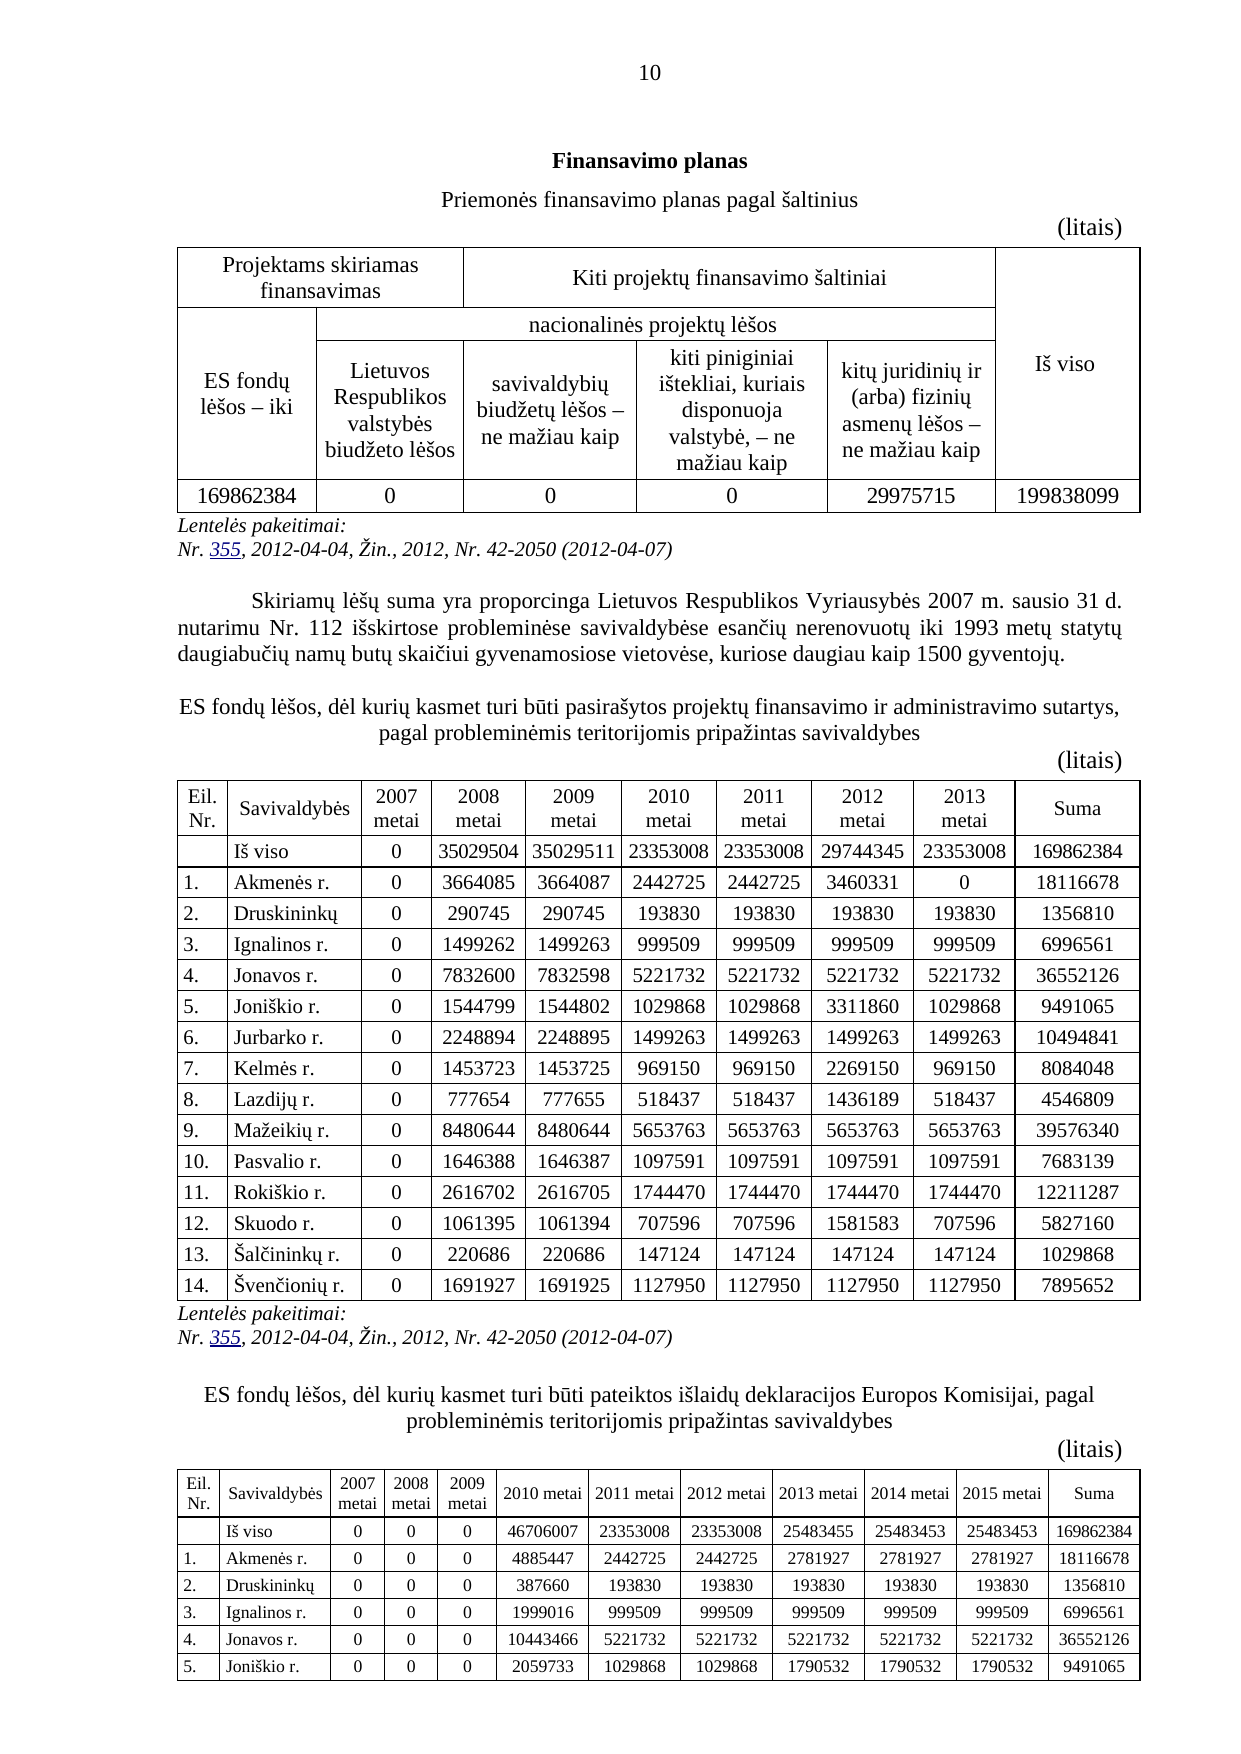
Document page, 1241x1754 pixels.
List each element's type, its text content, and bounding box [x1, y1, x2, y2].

table_cell 1. [178, 868, 227, 897]
table_cell 0 [331, 1654, 384, 1679]
table_cell 0 [362, 960, 431, 990]
table_cell 0 [438, 1654, 496, 1679]
table_cell 2442725 [717, 868, 811, 897]
table_cell 2. [178, 898, 227, 928]
table_cell 2442725 [681, 1545, 772, 1571]
table_cell 5221732 [865, 1626, 956, 1652]
table_cell 2269150 [812, 1053, 913, 1083]
table_cell 5221732 [957, 1626, 1048, 1652]
table_cell 193830 [589, 1572, 680, 1598]
table_cell 2616705 [526, 1177, 621, 1207]
table_cell 0 [914, 868, 1014, 897]
table_cell 1127950 [717, 1270, 811, 1299]
table_cell Joniškio r. [228, 991, 361, 1021]
table_cell 25483453 [865, 1518, 956, 1544]
table_cell 0 [362, 1022, 431, 1052]
table_cell 1127950 [622, 1270, 716, 1299]
table_cell 5. [178, 991, 227, 1021]
text Nr. 355, 2012-04-04, Žin., 2012, Nr. 42-2050 (2012-04-07) [177, 1324, 1122, 1349]
table_cell Joniškio r. [220, 1654, 330, 1679]
table_cell 5221732 [812, 960, 913, 990]
table_cell 1356810 [1016, 898, 1139, 928]
table_cell 5221732 [681, 1626, 772, 1652]
table_cell 3311860 [812, 991, 913, 1021]
table_cell 9. [178, 1115, 227, 1145]
table_cell Jonavos r. [228, 960, 361, 990]
text Priemonės finansavimo planas pagal šaltinius [177, 186, 1122, 212]
table_cell 1544802 [526, 991, 621, 1021]
table_cell 0 [438, 1599, 496, 1625]
table_cell Ignalinos r. [228, 929, 361, 959]
table_cell 0 [331, 1599, 384, 1625]
table_cell 999509 [589, 1599, 680, 1625]
table_header Projektams skiriamas finansavimas [178, 248, 463, 307]
table_cell ES fondų lėšos – iki [178, 308, 316, 478]
table_cell 147124 [622, 1239, 716, 1268]
table_cell 999509 [812, 929, 913, 959]
table_header 2007 metai [331, 1470, 384, 1516]
table_cell 12211287 [1016, 1177, 1139, 1207]
table_header 2007 metai [362, 781, 431, 835]
table_cell 2616702 [432, 1177, 525, 1207]
table_cell 6996561 [1016, 929, 1139, 959]
table_cell 1097591 [914, 1146, 1014, 1176]
table_cell Kelmės r. [228, 1053, 361, 1083]
table_cell 3. [178, 929, 227, 959]
table_cell 1646388 [432, 1146, 525, 1176]
table_cell 0 [362, 1177, 431, 1207]
table_cell 0 [385, 1518, 437, 1544]
table_cell 14. [178, 1270, 227, 1299]
table_cell 5221732 [773, 1626, 864, 1652]
table_cell 1097591 [812, 1146, 913, 1176]
table_cell 23353008 [589, 1518, 680, 1544]
table_header Eil. Nr. [178, 781, 227, 835]
table_cell 0 [438, 1572, 496, 1598]
table_cell 1029868 [914, 991, 1014, 1021]
table_cell 1744470 [717, 1177, 811, 1207]
table_cell 2781927 [773, 1545, 864, 1571]
table_cell 1499263 [812, 1022, 913, 1052]
table_cell 39576340 [1016, 1115, 1139, 1145]
table_cell Mažeikių r. [228, 1115, 361, 1145]
table_cell 707596 [914, 1208, 1014, 1238]
table_cell 35029511 [526, 836, 621, 866]
table_cell 0 [331, 1545, 384, 1571]
table_cell 290745 [526, 898, 621, 928]
table_cell 193830 [681, 1572, 772, 1598]
table_cell 7832600 [432, 960, 525, 990]
table_cell 8480644 [526, 1115, 621, 1145]
table_header Savivaldybės [228, 781, 361, 835]
table_header 2015 metai [957, 1470, 1048, 1516]
table_cell 10443466 [497, 1626, 588, 1652]
table_cell 4546809 [1016, 1084, 1139, 1114]
table_cell 2781927 [957, 1545, 1048, 1571]
table_cell 220686 [432, 1239, 525, 1268]
table_cell 1744470 [812, 1177, 913, 1207]
table_cell 518437 [717, 1084, 811, 1114]
table_cell 36552126 [1049, 1626, 1139, 1652]
table_cell 3664087 [526, 868, 621, 897]
table_cell Lietuvos Respublikos valstybės biudžeto lėšos [317, 341, 463, 478]
table_cell 193830 [622, 898, 716, 928]
table_cell 169862384 [178, 480, 316, 512]
table_cell 12. [178, 1208, 227, 1238]
table_cell 2442725 [622, 868, 716, 897]
table_cell 0 [331, 1626, 384, 1652]
table_cell 5653763 [717, 1115, 811, 1145]
table_cell 0 [438, 1545, 496, 1571]
table_cell 0 [385, 1654, 437, 1679]
table_cell 999509 [681, 1599, 772, 1625]
table_header 2012 metai [812, 781, 913, 835]
table_cell Iš viso [220, 1518, 330, 1544]
table_cell 193830 [717, 898, 811, 928]
table_cell 0 [362, 898, 431, 928]
table_cell 1499262 [432, 929, 525, 959]
table_cell 6996561 [1049, 1599, 1139, 1625]
table_cell 1790532 [773, 1654, 864, 1679]
table_cell 5827160 [1016, 1208, 1139, 1238]
table_cell 0 [362, 991, 431, 1021]
table_header 2008 metai [432, 781, 525, 835]
table_cell 18116678 [1049, 1545, 1139, 1571]
table_cell 0 [362, 868, 431, 897]
table_cell 2781927 [865, 1545, 956, 1571]
table_cell 169862384 [1016, 836, 1139, 866]
table_header Iš viso [996, 248, 1139, 478]
table_cell 5653763 [622, 1115, 716, 1145]
table_cell 6. [178, 1022, 227, 1052]
table_cell 29744345 [812, 836, 913, 866]
table_cell 1790532 [865, 1654, 956, 1679]
table_cell 518437 [622, 1084, 716, 1114]
table_cell 4885447 [497, 1545, 588, 1571]
table_cell Jurbarko r. [228, 1022, 361, 1052]
table_cell kitų juridinių ir (arba) fizinių asmenų lėšos – ne mažiau kaip [828, 341, 995, 478]
table_cell Skuodo r. [228, 1208, 361, 1238]
table_cell 1029868 [681, 1654, 772, 1679]
table_cell 2248895 [526, 1022, 621, 1052]
table_cell 969150 [717, 1053, 811, 1083]
text Lentelės pakeitimai: [177, 513, 1122, 537]
table_cell 0 [362, 1239, 431, 1268]
table_cell 2442725 [589, 1545, 680, 1571]
table_cell 1581583 [812, 1208, 913, 1238]
table_cell 5653763 [914, 1115, 1014, 1145]
table_cell 193830 [773, 1572, 864, 1598]
table_header Savival­dybės [220, 1470, 330, 1516]
table_cell 0 [331, 1572, 384, 1598]
table_cell 4. [178, 960, 227, 990]
table_cell 5221732 [589, 1626, 680, 1652]
table_cell 8. [178, 1084, 227, 1114]
table_cell 2059733 [497, 1654, 588, 1679]
table_cell 147124 [717, 1239, 811, 1268]
table_cell 707596 [717, 1208, 811, 1238]
table_cell 25483453 [957, 1518, 1048, 1544]
table_cell 7895652 [1016, 1270, 1139, 1299]
table_cell 1499263 [914, 1022, 1014, 1052]
table_header Suma [1016, 781, 1139, 835]
text Nr. 355, 2012-04-04, Žin., 2012, Nr. 42-2050 (2012-04-07) [177, 537, 1122, 561]
table_cell 1453723 [432, 1053, 525, 1083]
table_cell Jonavos r. [220, 1626, 330, 1652]
table_cell 1499263 [622, 1022, 716, 1052]
table_cell 1029868 [622, 991, 716, 1021]
table_cell 999509 [717, 929, 811, 959]
text (litais) [177, 745, 1122, 774]
table_cell 999509 [957, 1599, 1048, 1625]
table_cell 1544799 [432, 991, 525, 1021]
table_header 2009 metai [526, 781, 621, 835]
table_cell 999509 [865, 1599, 956, 1625]
table_cell 1097591 [717, 1146, 811, 1176]
table_cell 8084048 [1016, 1053, 1139, 1083]
table_cell 0 [331, 1518, 384, 1544]
table_cell 1744470 [914, 1177, 1014, 1207]
table_cell 10494841 [1016, 1022, 1139, 1052]
text ES fondų lėšos, dėl kurių kasmet turi būti pateiktos išlaidų deklaracijos Europos Komisijai, pagal probleminėmis teritorijomis pripažintas savivaldybes [177, 1381, 1122, 1434]
table_cell 193830 [865, 1572, 956, 1598]
table_cell 969150 [622, 1053, 716, 1083]
table_cell 169862384 [1049, 1518, 1139, 1544]
table_cell 13. [178, 1239, 227, 1268]
table_cell 0 [637, 480, 827, 512]
table_cell 29975715 [828, 480, 995, 512]
table_cell Iš viso [228, 836, 361, 866]
table_cell 147124 [914, 1239, 1014, 1268]
text ES fondų lėšos, dėl kurių kasmet turi būti pasirašytos projektų finansavimo ir administravimo sutartys, pagal probleminėmis teritorijomis pripažintas savivaldybes [177, 693, 1122, 745]
table_cell 0 [362, 1053, 431, 1083]
table_header 2009 metai [438, 1470, 496, 1516]
table_cell 1499263 [526, 929, 621, 959]
table_cell 220686 [526, 1239, 621, 1268]
table_header 2011 metai [717, 781, 811, 835]
table_cell 1744470 [622, 1177, 716, 1207]
table_cell 969150 [914, 1053, 1014, 1083]
table_cell 777654 [432, 1084, 525, 1114]
table_cell 999509 [914, 929, 1014, 959]
table_cell Šalčininkų r. [228, 1239, 361, 1268]
table_cell Akmenės r. [228, 868, 361, 897]
table_cell savivaldybių biudžetų lėšos – ne mažiau kaip [464, 341, 636, 478]
table_cell 1453725 [526, 1053, 621, 1083]
table_cell Lazdijų r. [228, 1084, 361, 1114]
text Lentelės pakeitimai: [177, 1301, 1122, 1324]
table_cell 5. [178, 1654, 219, 1679]
table_cell 518437 [914, 1084, 1014, 1114]
table_header Kiti projektų finansavimo šaltiniai [464, 248, 995, 307]
text Skiriamų lėšų suma yra proporcinga Lietuvos Respublikos Vyriausybės 2007 m. sausio 31 d. nutarimu Nr. 112 išskirtose probleminėse savivaldybėse esančių nerenovuotų iki 1993 metų statytų daugiabučių namų butų skaičiui gyvenamosiose vietovėse, kuriose daugiau kaip 1500 gyventojų. [177, 587, 1122, 666]
table_cell Akmenės r. [220, 1545, 330, 1571]
table_cell Pasvalio r. [228, 1146, 361, 1176]
table_cell 23353008 [681, 1518, 772, 1544]
table_cell 3. [178, 1599, 219, 1625]
table_cell 290745 [432, 898, 525, 928]
table_cell 0 [438, 1518, 496, 1544]
table_cell 1790532 [957, 1654, 1048, 1679]
table_header 2014 metai [865, 1470, 956, 1516]
table_cell 7832598 [526, 960, 621, 990]
table_cell 0 [362, 836, 431, 866]
table_cell 387660 [497, 1572, 588, 1598]
table_cell 2248894 [432, 1022, 525, 1052]
text (litais) [177, 212, 1122, 241]
table_cell 199838099 [996, 480, 1139, 512]
table_header 2010 metai [622, 781, 716, 835]
table_cell 4. [178, 1626, 219, 1652]
table_cell kiti piniginiai ištekliai, kuriais disponuoja valstybė, – ne mažiau kaip [637, 341, 827, 478]
text Finansavimo planas [177, 147, 1122, 173]
table_header Eil. Nr. [178, 1470, 219, 1516]
table_cell 7. [178, 1053, 227, 1083]
table_cell 23353008 [717, 836, 811, 866]
text (litais) [177, 1434, 1122, 1463]
table_cell 1356810 [1049, 1572, 1139, 1598]
table_cell 193830 [914, 898, 1014, 928]
table_header 2010 metai [497, 1470, 588, 1516]
table_cell 9491065 [1049, 1654, 1139, 1679]
table_cell 1061395 [432, 1208, 525, 1238]
table_cell Švenčionių r. [228, 1270, 361, 1299]
table_cell 193830 [812, 898, 913, 928]
table_cell 0 [385, 1545, 437, 1571]
table_cell 1691925 [526, 1270, 621, 1299]
table_cell 0 [362, 1115, 431, 1145]
table_header Suma [1049, 1470, 1139, 1516]
table_cell 9491065 [1016, 991, 1139, 1021]
table_header 2013 metai [914, 781, 1014, 835]
table_cell 0 [362, 1208, 431, 1238]
table_cell 193830 [957, 1572, 1048, 1598]
table_cell 3460331 [812, 868, 913, 897]
table_cell 46706007 [497, 1518, 588, 1544]
table_header 2013 metai [773, 1470, 864, 1516]
table_cell 1029868 [717, 991, 811, 1021]
table_cell Ignalinos r. [220, 1599, 330, 1625]
table_cell 18116678 [1016, 868, 1139, 897]
table_cell 147124 [812, 1239, 913, 1268]
table_cell 777655 [526, 1084, 621, 1114]
table_cell 0 [362, 1270, 431, 1299]
table_cell 1646387 [526, 1146, 621, 1176]
table_cell 1029868 [589, 1654, 680, 1679]
table_cell 10. [178, 1146, 227, 1176]
table_cell 1127950 [812, 1270, 913, 1299]
table_cell 23353008 [914, 836, 1014, 866]
table_cell 0 [317, 480, 463, 512]
table_cell 5653763 [812, 1115, 913, 1145]
table_cell [178, 1518, 219, 1544]
table_cell 7683139 [1016, 1146, 1139, 1176]
table_cell 36552126 [1016, 960, 1139, 990]
table_header 2011 metai [589, 1470, 680, 1516]
table_cell 1097591 [622, 1146, 716, 1176]
table_cell 0 [362, 1146, 431, 1176]
table_cell 1061394 [526, 1208, 621, 1238]
table_cell 0 [385, 1626, 437, 1652]
table_cell 707596 [622, 1208, 716, 1238]
table_cell 5221732 [914, 960, 1014, 990]
table_cell 23353008 [622, 836, 716, 866]
table_cell 0 [438, 1626, 496, 1652]
table_cell Rokiškio r. [228, 1177, 361, 1207]
table_cell 0 [464, 480, 636, 512]
table_cell 0 [385, 1572, 437, 1598]
table_cell 2. [178, 1572, 219, 1598]
table_cell 1. [178, 1545, 219, 1571]
table_cell 0 [385, 1599, 437, 1625]
table_cell Druskininkų [228, 898, 361, 928]
table_cell 5221732 [622, 960, 716, 990]
table_cell 3664085 [432, 868, 525, 897]
table_cell 0 [362, 1084, 431, 1114]
table_cell 999509 [622, 929, 716, 959]
table_header 2008 metai [385, 1470, 437, 1516]
table_cell nacionalinės projektų lėšos [317, 308, 995, 340]
table_cell 1029868 [1016, 1239, 1139, 1268]
table_cell 1436189 [812, 1084, 913, 1114]
table_cell 1999016 [497, 1599, 588, 1625]
table_cell 1127950 [914, 1270, 1014, 1299]
table_cell [178, 836, 227, 866]
table_cell 25483455 [773, 1518, 864, 1544]
table_cell 35029504 [432, 836, 525, 866]
table_header 2012 metai [681, 1470, 772, 1516]
table_cell 999509 [773, 1599, 864, 1625]
table_cell 11. [178, 1177, 227, 1207]
table_cell 1691927 [432, 1270, 525, 1299]
table_cell Druskininkų [220, 1572, 330, 1598]
table_cell 0 [362, 929, 431, 959]
table_cell 8480644 [432, 1115, 525, 1145]
table_cell 5221732 [717, 960, 811, 990]
table_cell 1499263 [717, 1022, 811, 1052]
